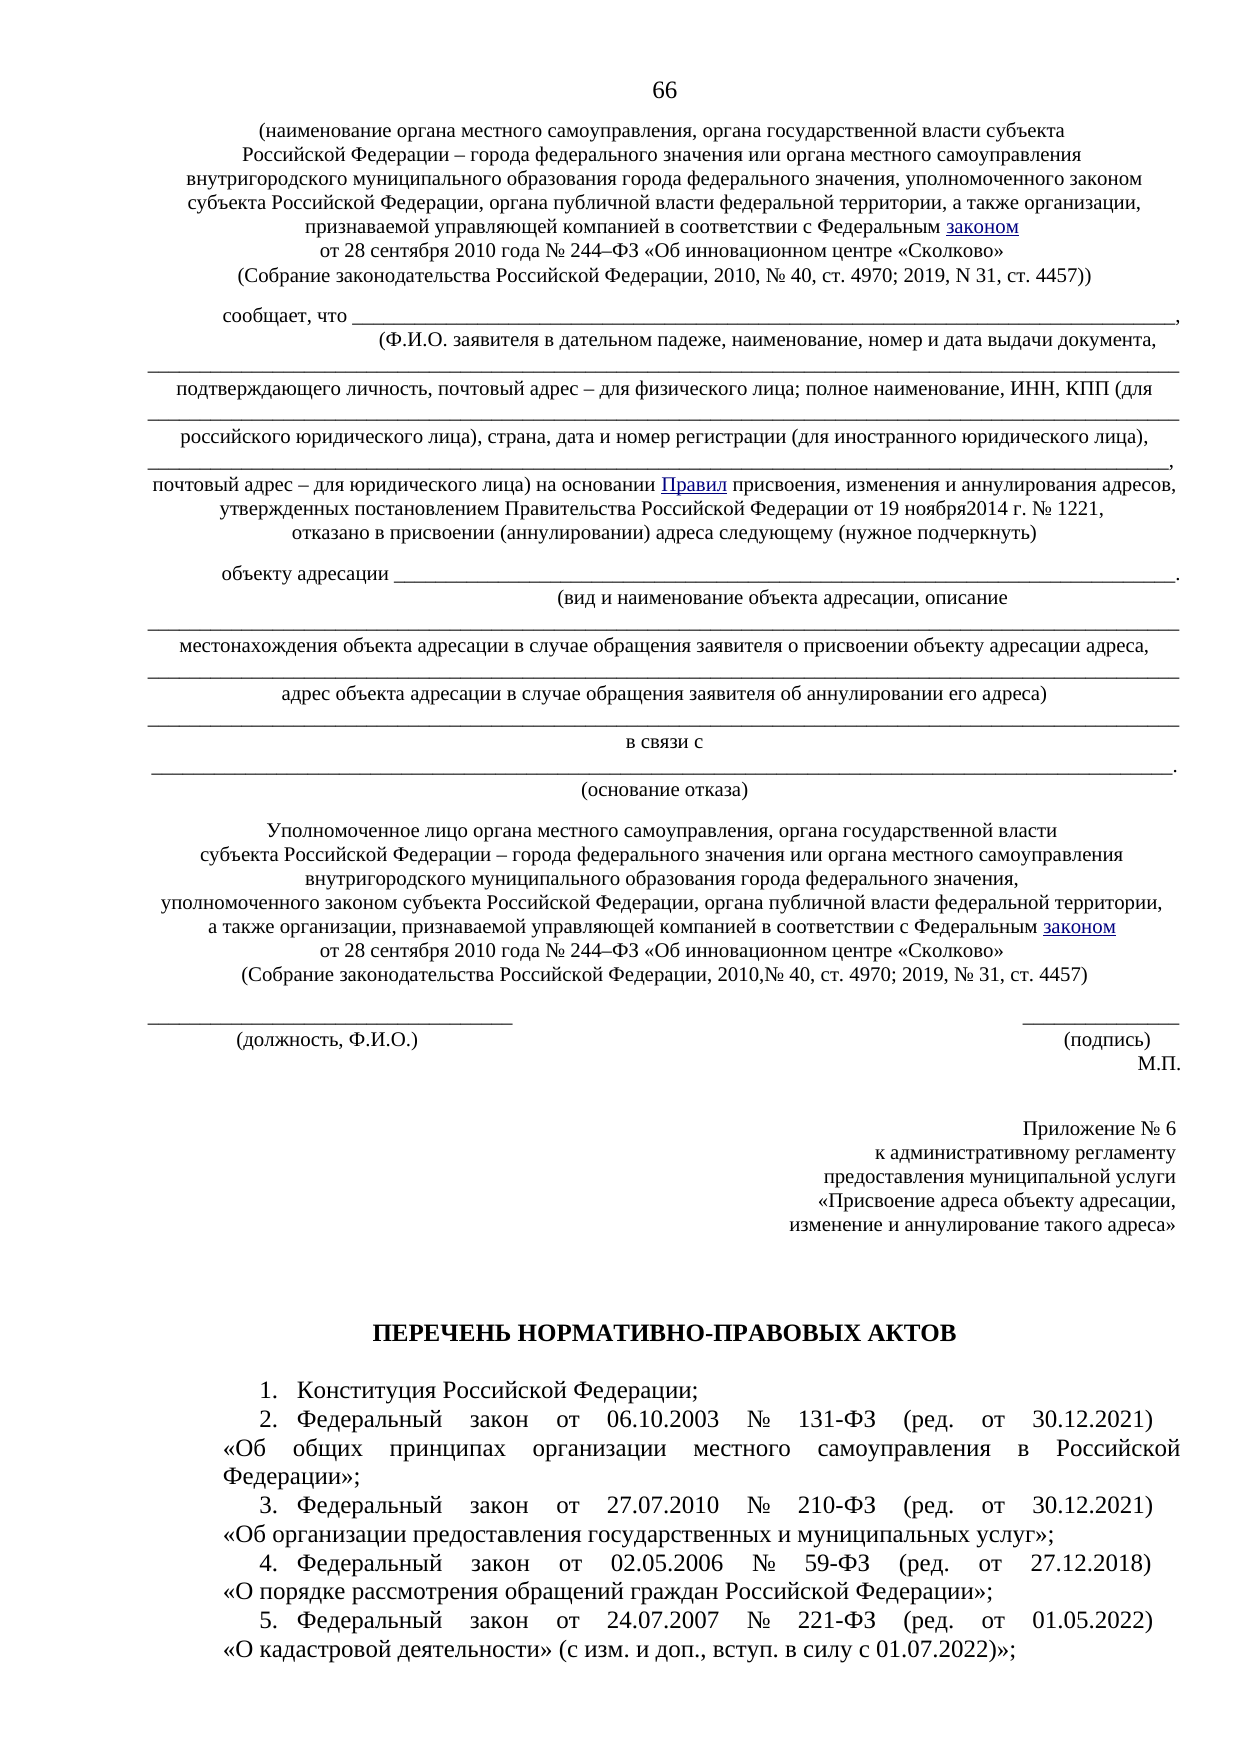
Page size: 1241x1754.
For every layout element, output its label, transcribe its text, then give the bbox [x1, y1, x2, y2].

list Конституция Российской Федерации; [185, 1375, 1181, 1404]
text адрес объекта адресации в случае обращения заявителя об аннулировании его адреса) [148, 681, 1181, 705]
text Приложение № 6 к административному регламенту предоставления муниципальной услуги «Присвоение адреса объекту адресации, изменение и аннулирование такого адреса» [148, 1116, 1181, 1260]
text ___________________________________ _______________ [148, 1003, 1181, 1027]
text ___________________________________________________________________________________________________ [148, 609, 1181, 633]
text (основание отказа) [148, 777, 1181, 801]
list Федеральный закон от 24.07.2007 № 221-ФЗ (ред. от 01.05.2022) «О кадастровой деятельности» (с изм. и доп., вступ. в силу с 01.07.2022)»; [185, 1605, 1181, 1663]
text М.П. [148, 1051, 1181, 1075]
text ПЕРЕЧЕНЬ НОРМАТИВНО-ПРАВОВЫХ АКТОВ [148, 1318, 1181, 1346]
list Федеральный закон от 27.07.2010 № 210-ФЗ (ред. от 30.12.2021) «Об организации предоставления государственных и муниципальных услуг»; [185, 1490, 1181, 1548]
text ___________________________________________________________________________________________________ [148, 705, 1181, 729]
text ___________________________________________________________________________________________________ [148, 399, 1181, 423]
text (вид и наименование объекта адресации, описание [148, 584, 1181, 609]
text Уполномоченное лицо органа местного самоуправления, органа государственной власти субъекта Российской Федерации – города федерального значения или органа местного самоуправления внутригородского муниципального образования города федерального значения, уполномоченного законом субъекта Российской Федерации, органа публичной власти федеральной территории, а также организации, признаваемой управляющей компанией в соответствии с Федеральным законом от 28 сентября 2010 года № 244–ФЗ «Об инновационном центре «Сколково» (Собрание законодательства Российской Федерации, 2010,№ 40, ст. 4970; 2019, № 31, ст. 4457) [148, 818, 1181, 986]
text почтовый адрес – для юридического лица) на основании Правил присвоения, изменения и аннулирования адресов, утвержденных постановлением Правительства Российской Федерации от 19 ноября2014 г. № 1221, отказано в присвоении (аннулировании) адреса следующему (нужное подчеркнуть) [148, 472, 1181, 544]
text (наименование органа местного самоуправления, органа государственной власти субъекта Российской Федерации – города федерального значения или органа местного самоуправления внутригородского муниципального образования города федерального значения, уполномоченного законом субъекта Российской Федерации, органа публичной власти федеральной территории, а также организации, признаваемой управляющей компанией в соответствии с Федеральным законом от 28 сентября 2010 года № 244–ФЗ «Об инновационном центре «Сколково» (Собрание законодательства Российской Федерации, 2010, № 40, ст. 4970; 2019, N 31, ст. 4457)) [148, 118, 1181, 287]
text ___________________________________________________________________________________________________ [148, 657, 1181, 681]
text __________________________________________________________________________________________________, [148, 448, 1181, 472]
text ___________________________________________________________________________________________________ [148, 351, 1181, 375]
text российского юридического лица), страна, дата и номер регистрации (для иностранного юридического лица), [148, 423, 1181, 448]
text подтверждающего личность, почтовый адрес – для физического лица; полное наименование, ИНН, КПП (для [148, 375, 1181, 399]
text объекту адресации ___________________________________________________________________________. [148, 561, 1181, 584]
list Федеральный закон от 02.05.2006 № 59-ФЗ (ред. от 27.12.2018) «О порядке рассмотрения обращений граждан Российской Федерации»; [185, 1548, 1181, 1605]
text в связи с __________________________________________________________________________________________________. [148, 729, 1181, 777]
list Федеральный закон от 06.10.2003 № 131-ФЗ (ред. от 30.12.2021) «Об общих принципах организации местного самоуправления в Российской Федерации»; [185, 1404, 1181, 1490]
text сообщает, что _______________________________________________________________________________, (Ф.И.О. заявителя в дательном падеже, наименование, номер и дата выдачи документа, [221, 303, 1181, 351]
text местонахождения объекта адресации в случае обращения заявителя о присвоении объекту адресации адреса, [148, 633, 1181, 657]
text (должность, Ф.И.О.) (подпись) [148, 1027, 1181, 1051]
